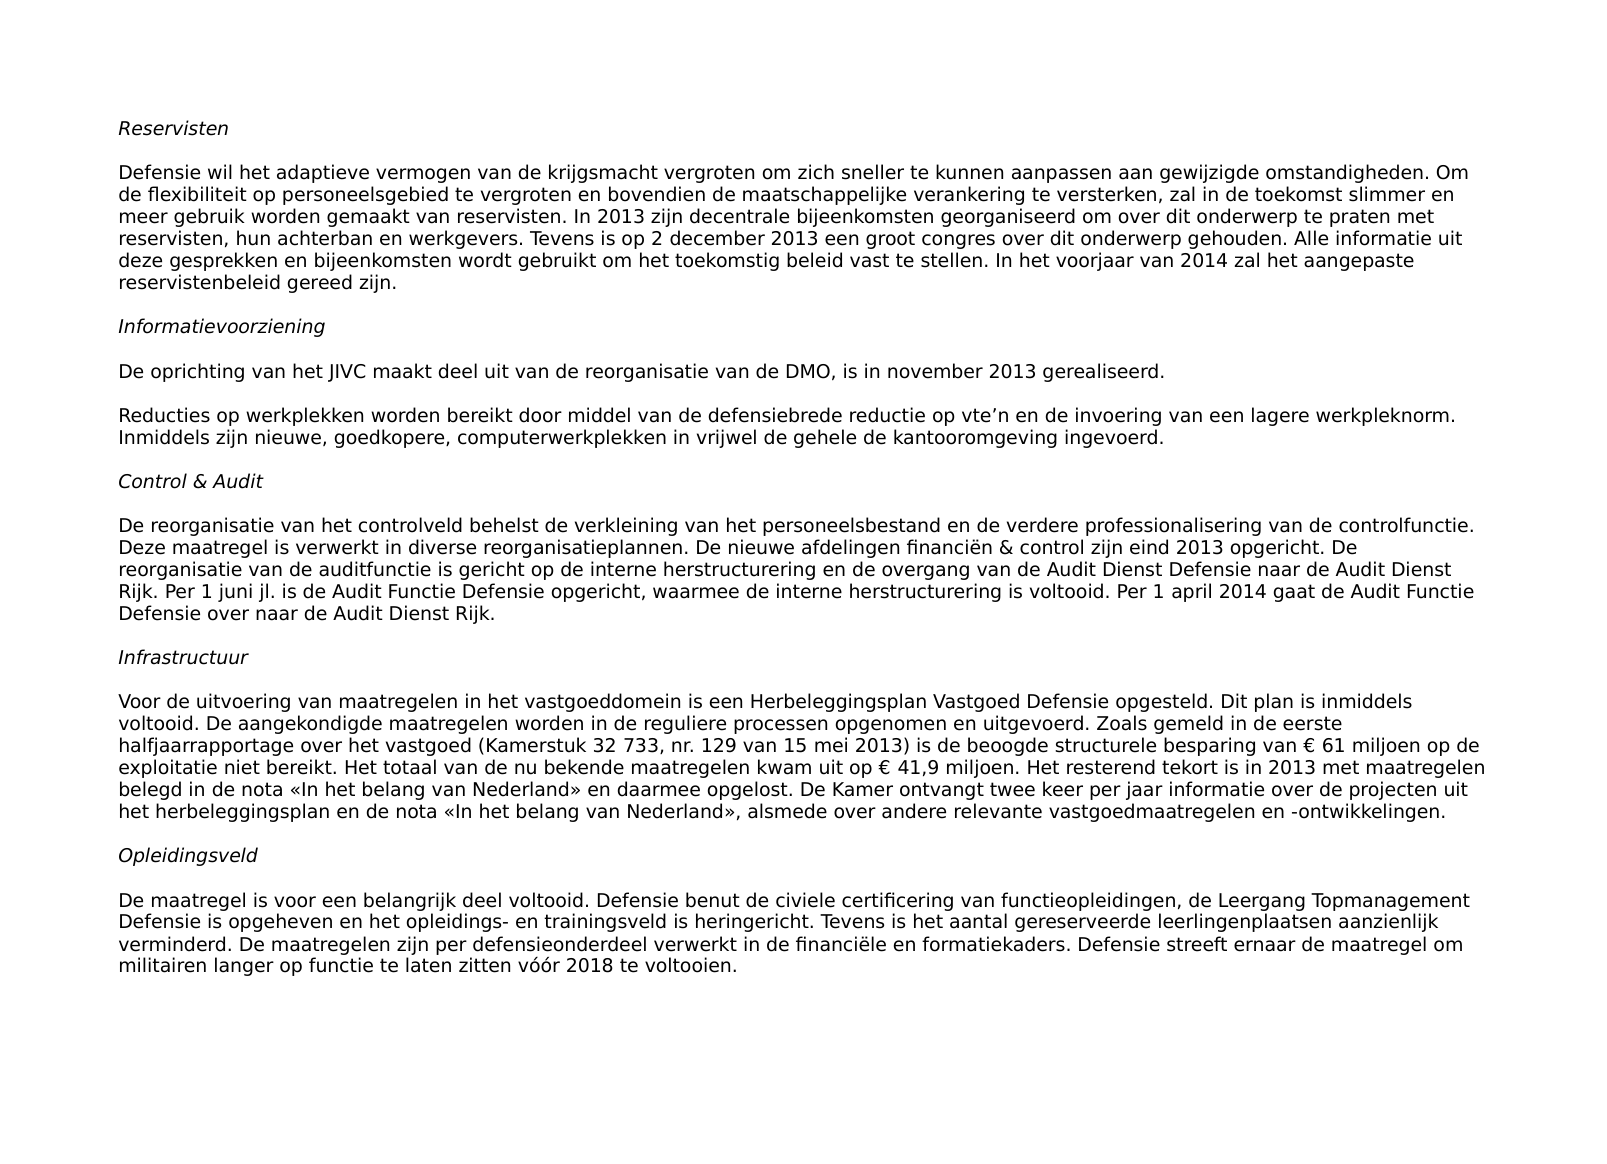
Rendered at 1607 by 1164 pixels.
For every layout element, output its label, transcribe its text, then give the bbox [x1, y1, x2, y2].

text De maatregel is voor een belangrijk deel voltooid. Defensie benut de civiele certificering van functieopleidingen, de Leergang Topmanagement Defensie is opgeheven en het opleidings- en trainingsveld is heringericht. Tevens is het aantal gereserveerde leerlingenplaatsen aanzienlijk verminderd. De maatregelen zijn per defensieonderdeel verwerkt in de financiële en formatiekaders. Defensie streeft ernaar de maatregel om militairen langer op functie te laten zitten vóór 2018 te voltooien. [118, 889, 1488, 977]
text Voor de uitvoering van maatregelen in het vastgoeddomein is een Herbeleggingsplan Vastgoed Defensie opgesteld. Dit plan is inmiddels voltooid. De aangekondigde maatregelen worden in de reguliere processen opgenomen en uitgevoerd. Zoals gemeld in de eerste halfjaarrapportage over het vastgoed (Kamerstuk 32 733, nr. 129 van 15 mei 2013) is de beoogde structurele besparing van € 61 miljoen op de exploitatie niet bereikt. Het totaal van de nu bekende maatregelen kwam uit op € 41,9 miljoen. Het resterend tekort is in 2013 met maatregelen belegd in de nota «In het belang van Nederland» en daarmee opgelost. De Kamer ontvangt twee keer per jaar informatie over de projecten uit het herbeleggingsplan en de nota «In het belang van Nederland», alsmede over andere relevante vastgoedmaatregelen en -ontwikkelingen. [118, 691, 1488, 823]
subtitle Reservisten [118, 118, 1488, 140]
text Reducties op werkplekken worden bereikt door middel van de defensiebrede reductie op vte’n en de invoering van een lagere werkpleknorm. Inmiddels zijn nieuwe, goedkopere, computerwerkplekken in vrijwel de gehele de kantooromgeving ingevoerd. [118, 405, 1488, 449]
subtitle Opleidingsveld [118, 845, 1488, 867]
subtitle Control & Audit [118, 471, 1488, 493]
text De oprichting van het JIVC maakt deel uit van de reorganisatie van de DMO, is in november 2013 gerealiseerd. [118, 361, 1488, 382]
subtitle Informatievoorziening [118, 316, 1488, 338]
text Defensie wil het adaptieve vermogen van de krijgsmacht vergroten om zich sneller te kunnen aanpassen aan gewijzigde omstandigheden. Om de flexibiliteit op personeelsgebied te vergroten en bovendien de maatschappelijke verankering te versterken, zal in de toekomst slimmer en meer gebruik worden gemaakt van reservisten. In 2013 zijn decentrale bijeenkomsten georganiseerd om over dit onderwerp te praten met reservisten, hun achterban en werkgevers. Tevens is op 2 december 2013 een groot congres over dit onderwerp gehouden. Alle informatie uit deze gesprekken en bijeenkomsten wordt gebruikt om het toekomstig beleid vast te stellen. In het voorjaar van 2014 zal het aangepaste reservistenbeleid gereed zijn. [118, 162, 1488, 294]
text De reorganisatie van het controlveld behelst de verkleining van het personeelsbestand en de verdere professionalisering van de controlfunctie. Deze maatregel is verwerkt in diverse reorganisatieplannen. De nieuwe afdelingen financiën & control zijn eind 2013 opgericht. De reorganisatie van de auditfunctie is gericht op de interne herstructurering en de overgang van de Audit Dienst Defensie naar de Audit Dienst Rijk. Per 1 juni jl. is de Audit Functie Defensie opgericht, waarmee de interne herstructurering is voltooid. Per 1 april 2014 gaat de Audit Functie Defensie over naar de Audit Dienst Rijk. [118, 515, 1488, 625]
subtitle Infrastructuur [118, 647, 1488, 669]
